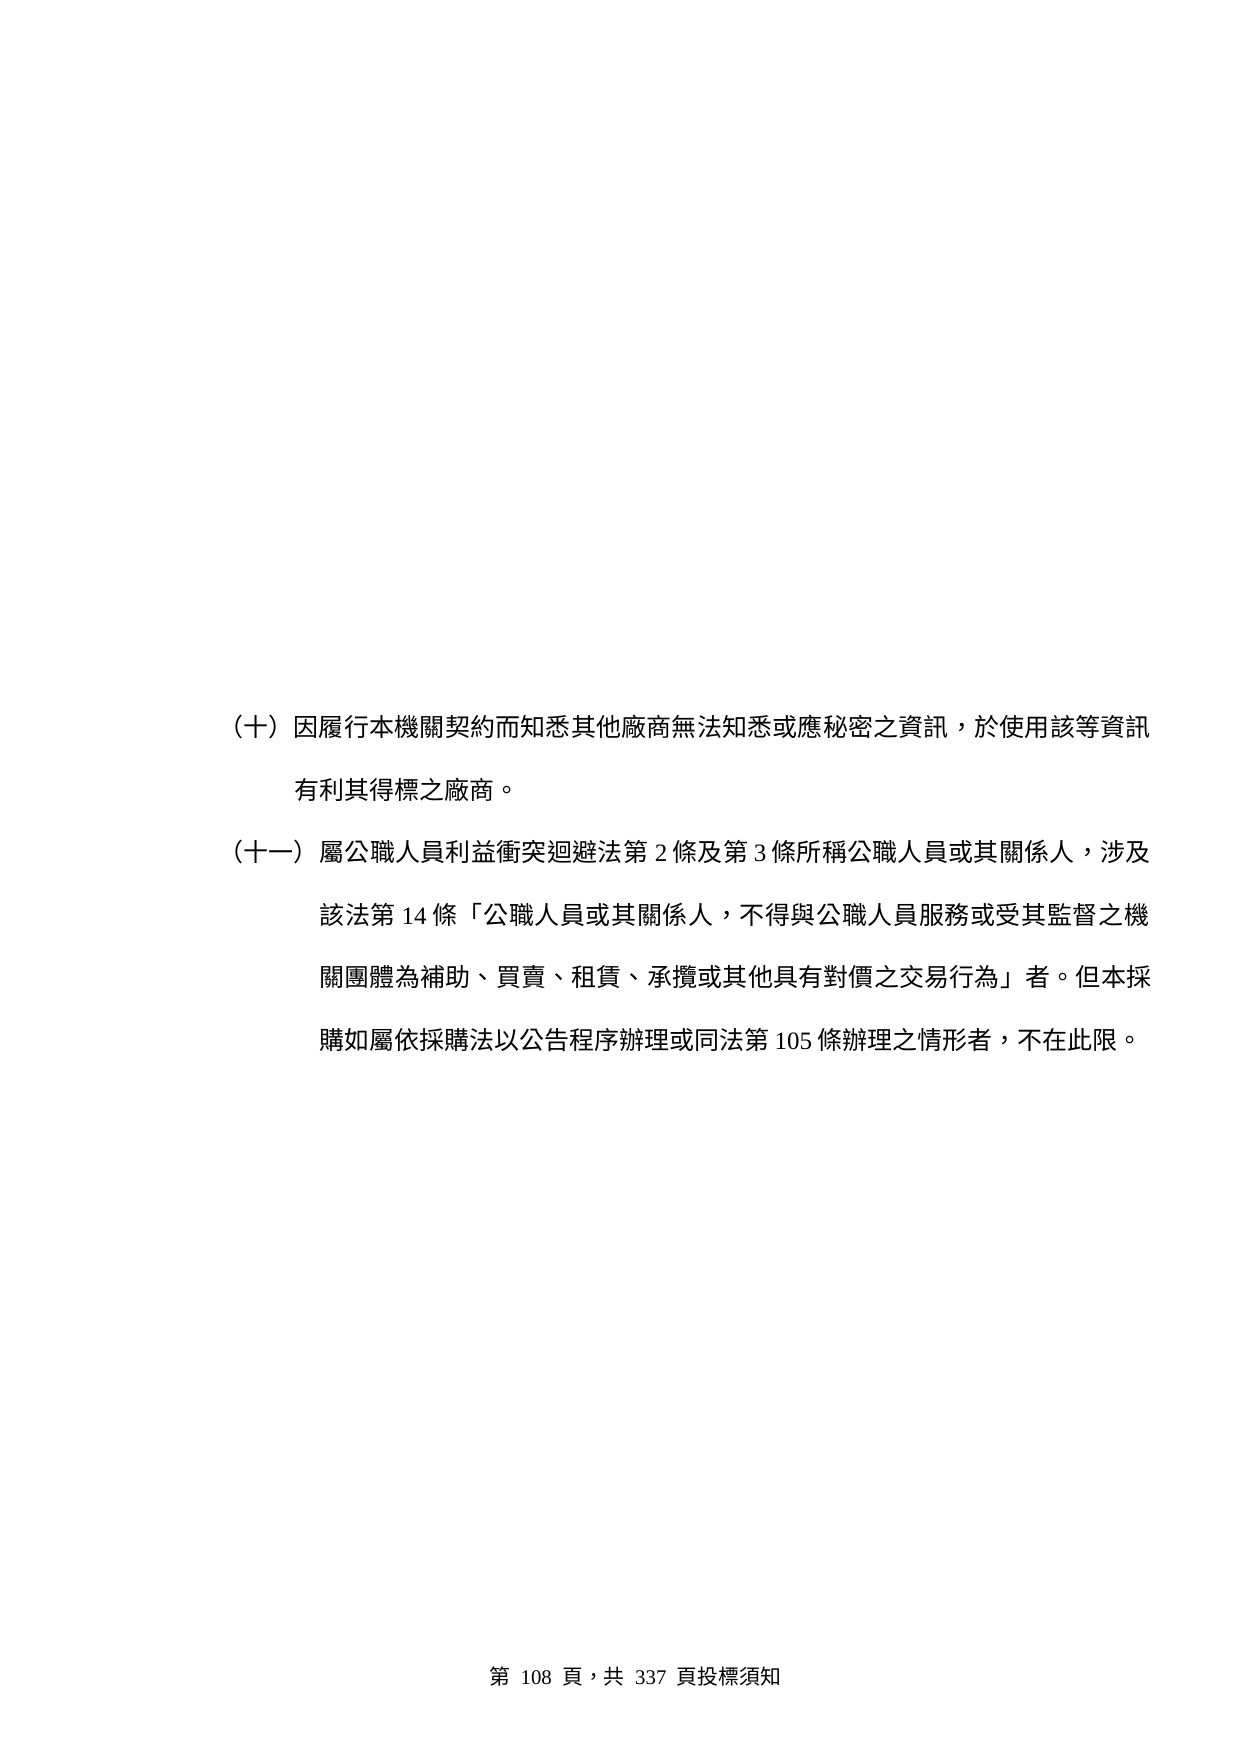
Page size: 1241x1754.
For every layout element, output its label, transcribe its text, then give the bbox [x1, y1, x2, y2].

text （十一）屬公職人員利益衝突迴避法第2條及第3條所稱公職人員或其關係人，涉及該法第14條「公職人員或其關係人，不得與公職人員服務或受其監督之機關團體為補助、買賣、租賃、承攬或其他具有對價之交易行為」者。但本採購如屬依採購法以公告程序辦理或同法第105條辦理之情形者，不在此限。 [218, 809, 1152, 1059]
text （十）因履行本機關契約而知悉其他廠商無法知悉或應秘密之資訊，於使用該等資訊有利其得標之廠商。 [218, 684, 1152, 809]
